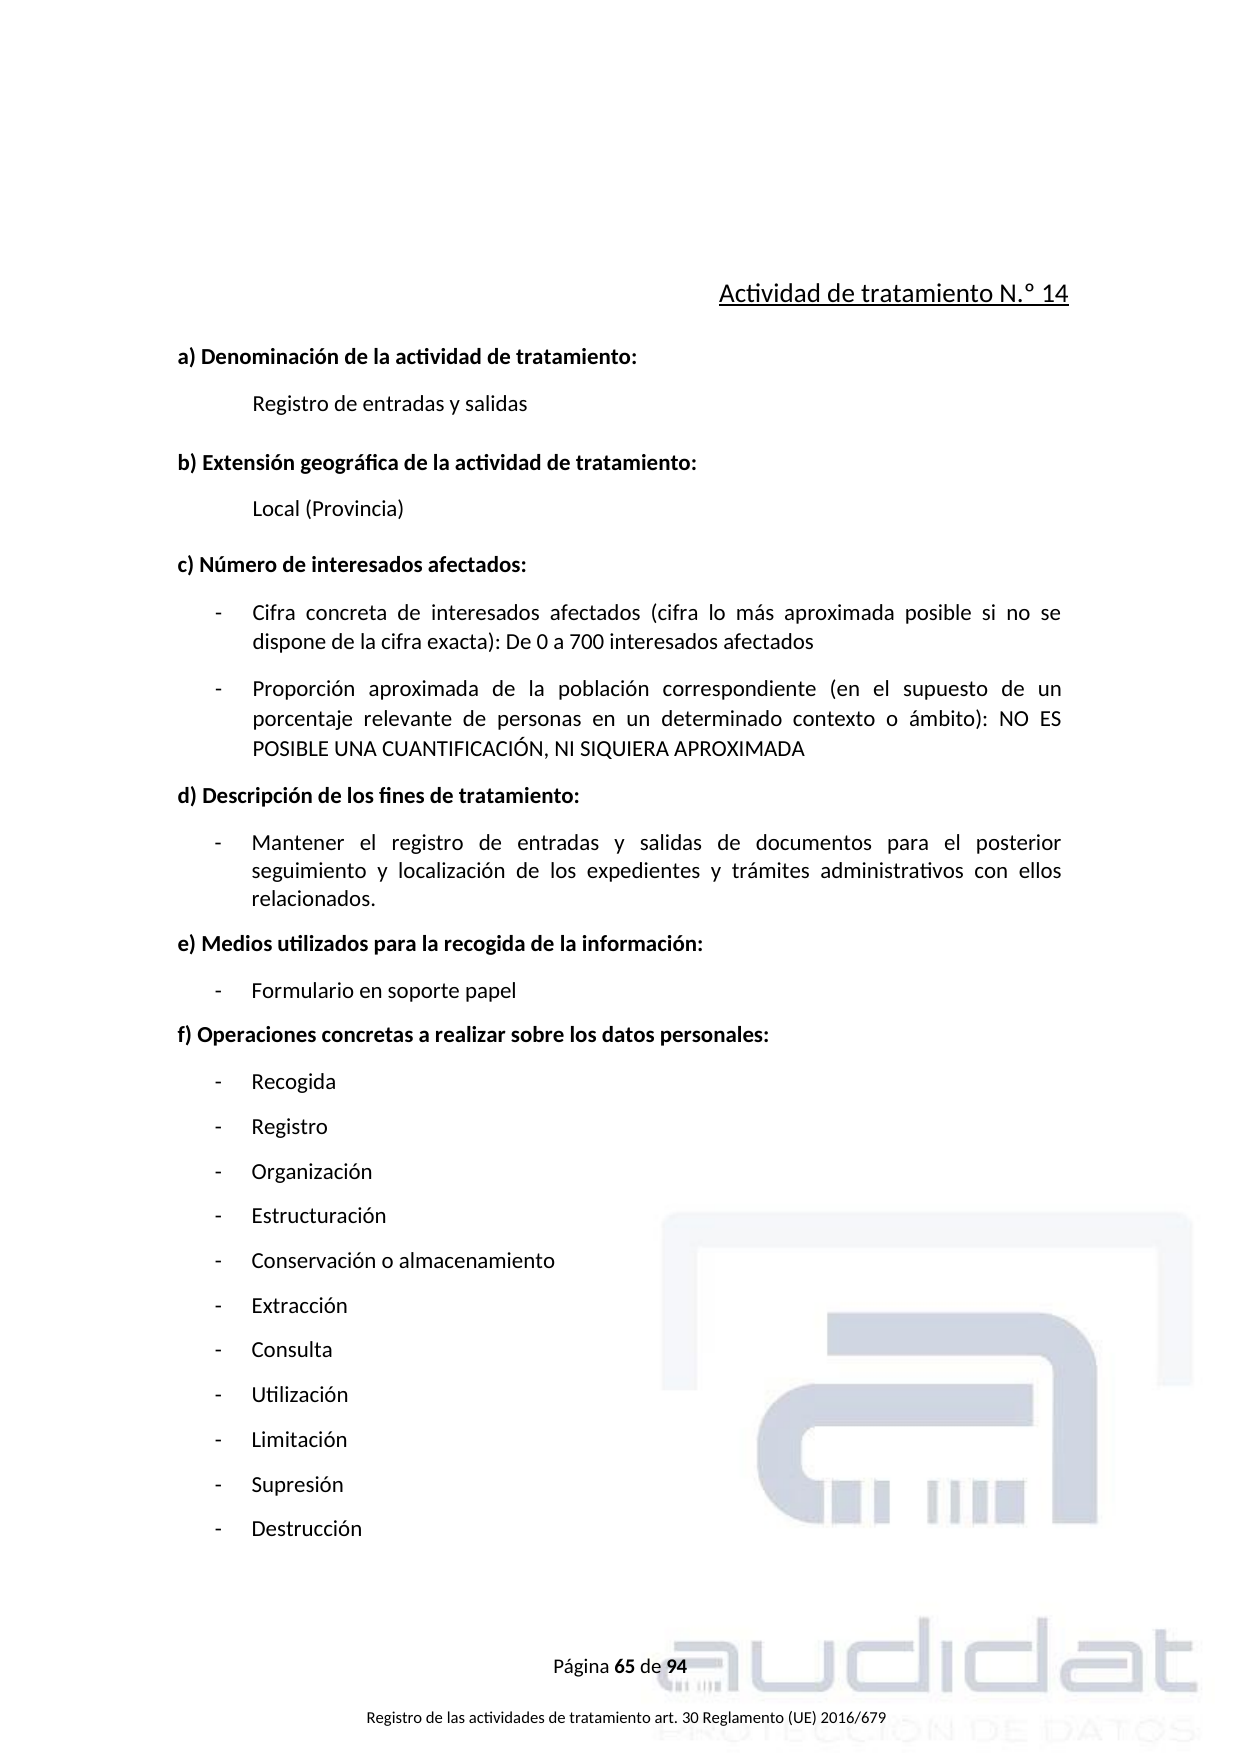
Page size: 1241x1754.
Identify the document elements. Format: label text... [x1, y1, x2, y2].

list Limitación [214, 1425, 1226, 1453]
text Página 65 de 94 [177, 1653, 1063, 1678]
subtitle Operaciones concretas a realizar sobre los datos personales: [177, 1021, 1226, 1049]
picture [640, 1274, 1215, 1291]
list Organización [214, 1157, 1226, 1185]
text Local (Provincia) [252, 494, 1226, 522]
picture [640, 1498, 1215, 1514]
picture [640, 1727, 1215, 1753]
list Conservación o almacenamiento [214, 1246, 1226, 1274]
list Destrucción [214, 1514, 1226, 1542]
list Estructuración [214, 1202, 1226, 1230]
list Proporción aproximada de la población correspondiente (en el supuesto de un porcentaje relevante de personas en un determinado contexto o ámbito): NO ES POSIBLE UNA CUANTIFICACIÓN, NI SIQUIERA APROXIMADA [215, 674, 1064, 762]
subtitle Denominación de la actividad de tratamiento: [177, 342, 1226, 370]
list Mantener el registro de entradas y salidas de documentos para el posterior seguimiento y localización de los expedientes y trámites administrativos con ellos relacionados. [214, 828, 1063, 912]
list Registro [214, 1112, 1226, 1140]
list Extracción [214, 1291, 1226, 1319]
text Registro de entradas y salidas [252, 389, 1226, 417]
subtitle Medios utilizados para la recogida de la información: [177, 929, 1226, 957]
list Cifra concreta de interesados afectados (cifra lo más aproximada posible si no se dispone de la cifra exacta): De 0 a 700 interesados afectados [215, 598, 1063, 655]
text Registro de las actividades de tratamiento art. 30 Reglamento (UE) 2016/679 [366, 1707, 1226, 1727]
picture [640, 1319, 1215, 1336]
list Consulta [214, 1336, 1226, 1363]
picture [640, 1363, 1215, 1380]
picture [640, 1453, 1215, 1470]
picture [640, 1230, 1215, 1246]
list Formulario en soporte papel [214, 976, 1226, 1004]
subtitle Extensión geográfica de la actividad de tratamiento: [177, 448, 1226, 476]
picture [640, 1408, 1215, 1425]
subtitle Actividad de tratamiento N.º 14 [448, 276, 1226, 309]
subtitle Número de interesados afectados: [177, 551, 1226, 578]
list Recogida [214, 1067, 1226, 1095]
list Supresión [214, 1470, 1226, 1498]
subtitle Descripción de los fines de tratamiento: [177, 781, 1226, 809]
picture [640, 1542, 1215, 1707]
list Utilización [214, 1380, 1226, 1408]
